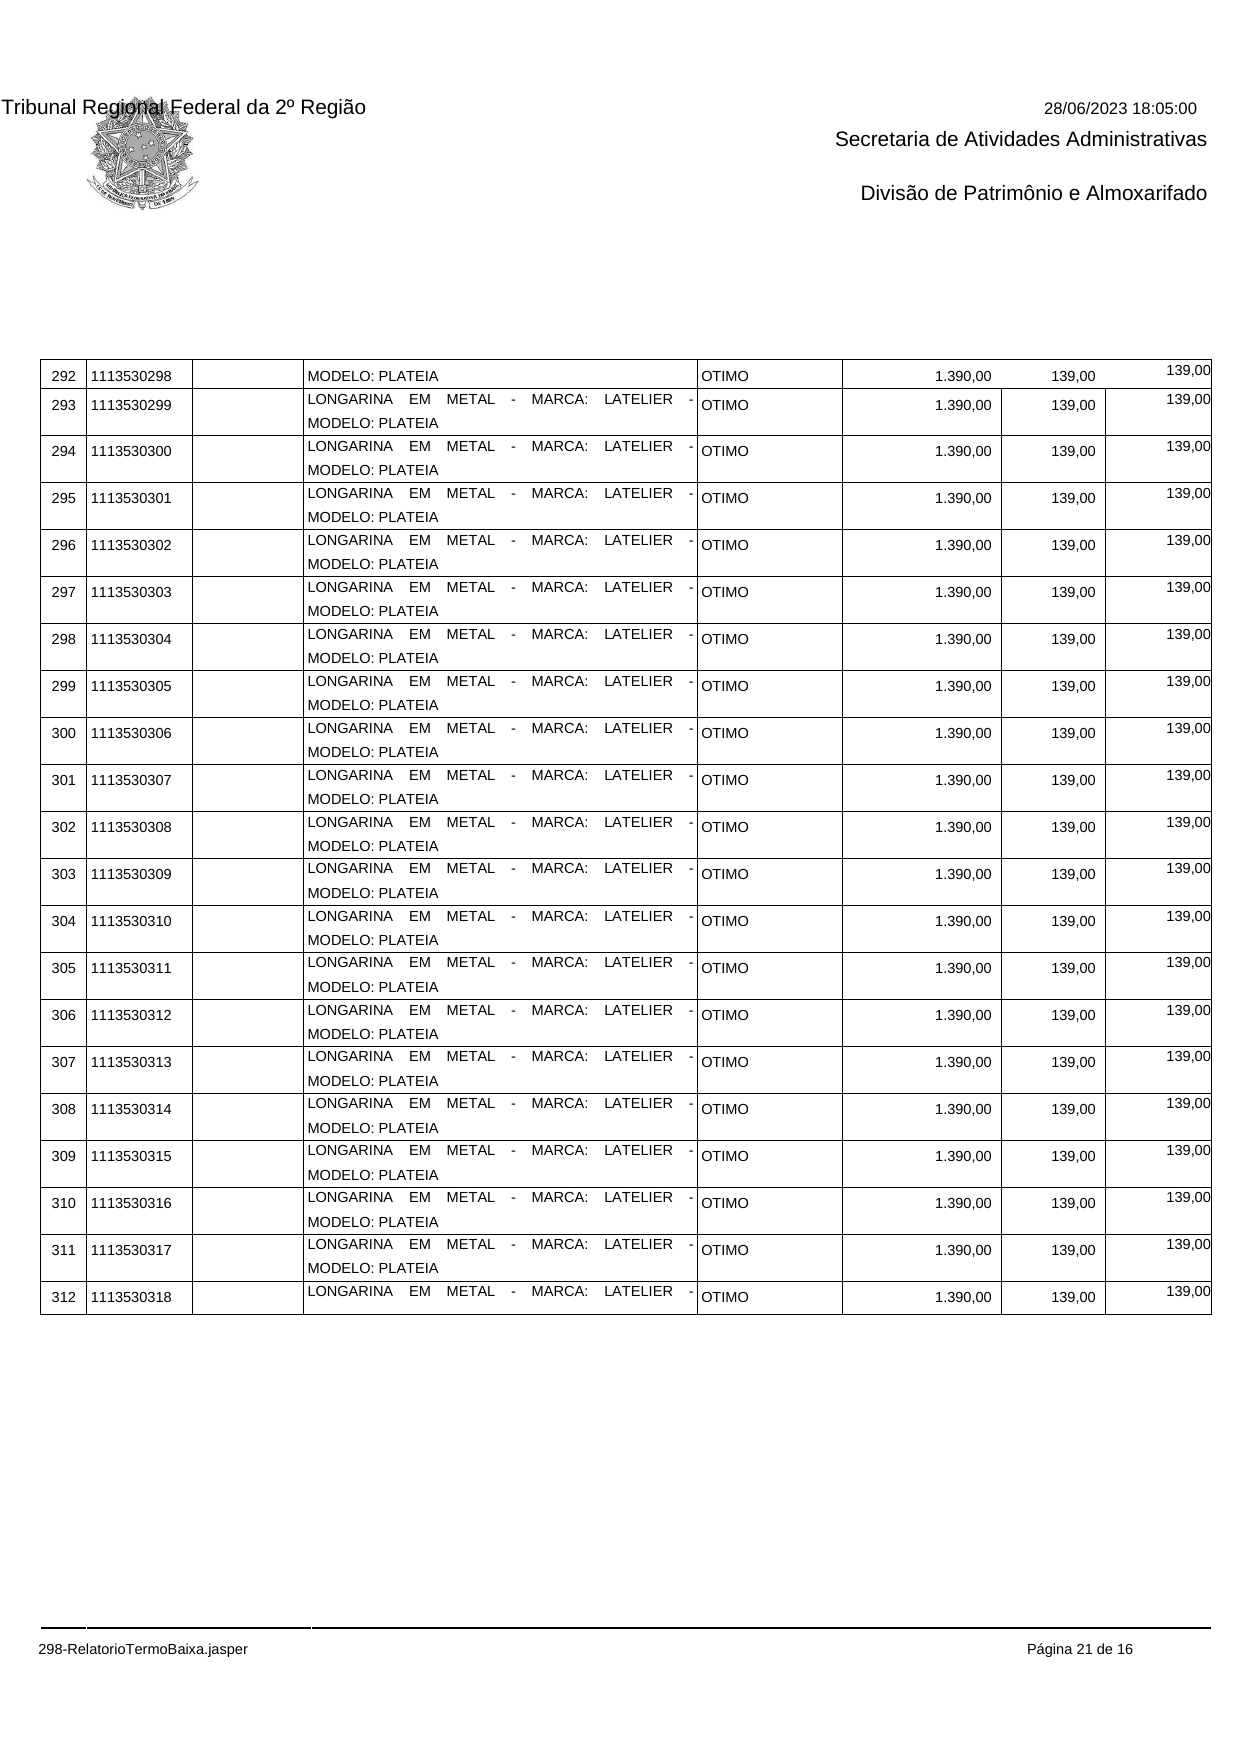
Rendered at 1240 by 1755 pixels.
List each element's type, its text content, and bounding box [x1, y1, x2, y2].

table_cell 139,00 [1106, 812, 1211, 858]
table_cell 1.390,00 [843, 1000, 1001, 1046]
table_cell 139,00 [1106, 765, 1211, 811]
table_cell LONGARINA EM METAL - MARCA: LATELIER - MODELO: PLATEIA [304, 671, 697, 717]
table_cell 139,00 [1002, 436, 1105, 482]
table_cell 1.390,00 [843, 1141, 1001, 1187]
table_cell 1113530315 [87, 1141, 192, 1187]
table_cell LONGARINA EM METAL - MARCA: LATELIER - MODELO: PLATEIA [304, 765, 697, 811]
table_cell 293 [41, 389, 86, 435]
table_cell LONGARINA EM METAL - MARCA: LATELIER - MODELO: PLATEIA [304, 1047, 697, 1093]
table_cell [193, 436, 303, 482]
table_cell 298 [41, 624, 86, 670]
table_cell LONGARINA EM METAL - MARCA: LATELIER - MODELO: PLATEIA [304, 624, 697, 670]
table_cell 303 [41, 859, 86, 905]
table_cell OTIMO [698, 436, 842, 482]
table_cell LONGARINA EM METAL - MARCA: LATELIER - MODELO: PLATEIA [304, 389, 697, 435]
table_cell 296 [41, 530, 86, 576]
table_cell OTIMO [698, 718, 842, 764]
table_cell [193, 765, 303, 811]
table_cell 1.390,00 [843, 530, 1001, 576]
table_cell 292 [41, 360, 86, 388]
table_cell 302 [41, 812, 86, 858]
table_cell 301 [41, 765, 86, 811]
table_cell LONGARINA EM METAL - MARCA: LATELIER - MODELO: PLATEIA [304, 436, 697, 482]
table_cell 139,00 [1106, 671, 1211, 717]
table_cell 1113530301 [87, 483, 192, 529]
table_cell 139,00 [1106, 577, 1211, 623]
table_cell 139,00 [1002, 483, 1105, 529]
table_cell [193, 1000, 303, 1046]
table_cell [193, 859, 303, 905]
table_cell [193, 1282, 303, 1313]
table_cell 1.390,00 [843, 1235, 1001, 1281]
table_cell 295 [41, 483, 86, 529]
table_cell 310 [41, 1188, 86, 1233]
table_cell LONGARINA EM METAL - MARCA: LATELIER - MODELO: PLATEIA [304, 530, 697, 576]
table_cell 1.390,00 [843, 1188, 1001, 1233]
table_cell OTIMO [698, 360, 842, 388]
table_cell LONGARINA EM METAL - MARCA: LATELIER [304, 1282, 697, 1313]
table_cell 139,00 [1002, 1000, 1105, 1046]
table_cell LONGARINA EM METAL - MARCA: LATELIER - MODELO: PLATEIA [304, 906, 697, 952]
table_cell 139,00 [1002, 1282, 1105, 1313]
table_cell LONGARINA EM METAL - MARCA: LATELIER - MODELO: PLATEIA [304, 577, 697, 623]
table_cell MODELO: PLATEIA [304, 360, 697, 388]
table_cell 139,00 [1106, 436, 1211, 482]
table_cell 139,00 [1002, 1047, 1105, 1093]
table_cell 139,00 [1106, 1047, 1211, 1093]
table_cell 1113530304 [87, 624, 192, 670]
table_cell LONGARINA EM METAL - MARCA: LATELIER - MODELO: PLATEIA [304, 718, 697, 764]
table_cell 139,00 [1106, 389, 1211, 435]
table_cell [193, 1094, 303, 1139]
table_cell LONGARINA EM METAL - MARCA: LATELIER - MODELO: PLATEIA [304, 859, 697, 905]
table_cell 139,00 [1002, 1094, 1105, 1139]
table_cell 139,00 [1002, 718, 1105, 764]
table_cell [193, 906, 303, 952]
table_cell 1113530298 [87, 360, 192, 388]
table_cell LONGARINA EM METAL - MARCA: LATELIER - MODELO: PLATEIA [304, 1188, 697, 1233]
table_cell OTIMO [698, 389, 842, 435]
table_cell 1.390,00 [843, 953, 1001, 999]
table_cell LONGARINA EM METAL - MARCA: LATELIER - MODELO: PLATEIA [304, 1094, 697, 1139]
table_cell LONGARINA EM METAL - MARCA: LATELIER - MODELO: PLATEIA [304, 1141, 697, 1187]
table_cell 139,00 [1106, 906, 1211, 952]
table_cell OTIMO [698, 483, 842, 529]
table_cell 139,00 [1105, 360, 1211, 388]
table_cell OTIMO [698, 624, 842, 670]
table_cell 1113530310 [87, 906, 192, 952]
table_cell OTIMO [698, 859, 842, 905]
table_cell [193, 360, 303, 388]
table_cell 1113530317 [87, 1235, 192, 1281]
table_cell 1.390,00 [843, 360, 1001, 388]
table_cell 1.390,00 [843, 389, 1001, 435]
table_cell 1113530300 [87, 436, 192, 482]
table_cell OTIMO [698, 577, 842, 623]
table_cell 139,00 [1002, 1141, 1105, 1187]
table_cell 1.390,00 [843, 624, 1001, 670]
table_cell 139,00 [1106, 1188, 1211, 1233]
table_cell LONGARINA EM METAL - MARCA: LATELIER - MODELO: PLATEIA [304, 812, 697, 858]
table_cell 139,00 [1002, 530, 1105, 576]
table_cell 139,00 [1002, 906, 1105, 952]
table_cell 139,00 [1002, 577, 1105, 623]
table_cell 139,00 [1106, 859, 1211, 905]
table_cell 139,00 [1002, 812, 1105, 858]
table_cell 1113530311 [87, 953, 192, 999]
table_cell 139,00 [1106, 1141, 1211, 1187]
table_cell 139,00 [1106, 1094, 1211, 1139]
table_cell [193, 389, 303, 435]
table_cell 1.390,00 [843, 906, 1001, 952]
table_cell 139,00 [1106, 953, 1211, 999]
table_cell LONGARINA EM METAL - MARCA: LATELIER - MODELO: PLATEIA [304, 1000, 697, 1046]
table_cell 1.390,00 [843, 1047, 1001, 1093]
table_cell OTIMO [698, 671, 842, 717]
table_cell OTIMO [698, 1000, 842, 1046]
table_cell 139,00 [1002, 671, 1105, 717]
table_cell OTIMO [698, 1094, 842, 1139]
table_cell 309 [41, 1141, 86, 1187]
table_cell OTIMO [698, 812, 842, 858]
table_cell [193, 812, 303, 858]
table_cell [193, 483, 303, 529]
table_cell LONGARINA EM METAL - MARCA: LATELIER - MODELO: PLATEIA [304, 1235, 697, 1281]
table_cell [193, 718, 303, 764]
table_cell 1.390,00 [843, 765, 1001, 811]
table_cell OTIMO [698, 530, 842, 576]
table_cell 306 [41, 1000, 86, 1046]
table_cell [193, 1235, 303, 1281]
table_cell 1113530308 [87, 812, 192, 858]
table_cell 139,00 [1002, 859, 1105, 905]
table_cell [193, 577, 303, 623]
table_cell 139,00 [1106, 1282, 1211, 1313]
table_cell 1.390,00 [843, 1282, 1001, 1313]
table_cell [193, 530, 303, 576]
table_cell 139,00 [1002, 953, 1105, 999]
table_cell 1.390,00 [843, 718, 1001, 764]
table_cell 139,00 [1002, 1235, 1105, 1281]
table_cell 139,00 [1106, 718, 1211, 764]
table_cell 139,00 [1001, 360, 1105, 388]
table_cell 308 [41, 1094, 86, 1139]
table_cell 139,00 [1106, 1235, 1211, 1281]
table_cell 300 [41, 718, 86, 764]
table_cell 304 [41, 906, 86, 952]
table_cell 297 [41, 577, 86, 623]
table_cell 139,00 [1002, 624, 1105, 670]
table_cell 1113530307 [87, 765, 192, 811]
table_cell 139,00 [1106, 1000, 1211, 1046]
table_cell 1113530316 [87, 1188, 192, 1233]
table_cell OTIMO [698, 953, 842, 999]
table_cell 1113530313 [87, 1047, 192, 1093]
table_cell 1113530309 [87, 859, 192, 905]
table_cell 1113530318 [87, 1282, 192, 1313]
table_cell [193, 1141, 303, 1187]
table_cell 311 [41, 1235, 86, 1281]
table_cell 1.390,00 [843, 812, 1001, 858]
table_cell OTIMO [698, 765, 842, 811]
table_cell [193, 1047, 303, 1093]
table_cell 139,00 [1106, 530, 1211, 576]
table_cell 305 [41, 953, 86, 999]
table_cell 299 [41, 671, 86, 717]
table_cell [193, 953, 303, 999]
table_cell 1.390,00 [843, 1094, 1001, 1139]
table_cell OTIMO [698, 1047, 842, 1093]
table_cell 1.390,00 [843, 671, 1001, 717]
table_cell 139,00 [1002, 1188, 1105, 1233]
table_cell 1113530312 [87, 1000, 192, 1046]
table_cell OTIMO [698, 1282, 842, 1313]
table_cell OTIMO [698, 906, 842, 952]
table_cell LONGARINA EM METAL - MARCA: LATELIER - MODELO: PLATEIA [304, 483, 697, 529]
table_cell OTIMO [698, 1188, 842, 1233]
table_cell OTIMO [698, 1235, 842, 1281]
table_cell 1113530303 [87, 577, 192, 623]
table_cell OTIMO [698, 1141, 842, 1187]
table_cell 1113530299 [87, 389, 192, 435]
table_cell 1.390,00 [843, 436, 1001, 482]
table_cell 294 [41, 436, 86, 482]
table_cell 139,00 [1106, 483, 1211, 529]
table_cell [193, 624, 303, 670]
table_cell 139,00 [1106, 624, 1211, 670]
table_cell 139,00 [1002, 389, 1105, 435]
table_cell 307 [41, 1047, 86, 1093]
table_cell LONGARINA EM METAL - MARCA: LATELIER - MODELO: PLATEIA [304, 953, 697, 999]
table_cell 139,00 [1002, 765, 1105, 811]
table_cell 1113530314 [87, 1094, 192, 1139]
table_cell [193, 671, 303, 717]
table_cell 1113530306 [87, 718, 192, 764]
table_cell 312 [41, 1282, 86, 1313]
table_cell 1113530305 [87, 671, 192, 717]
table_cell 1113530302 [87, 530, 192, 576]
table_cell [193, 1188, 303, 1233]
table_cell 1.390,00 [843, 483, 1001, 529]
table_cell 1.390,00 [843, 859, 1001, 905]
table_cell 1.390,00 [843, 577, 1001, 623]
